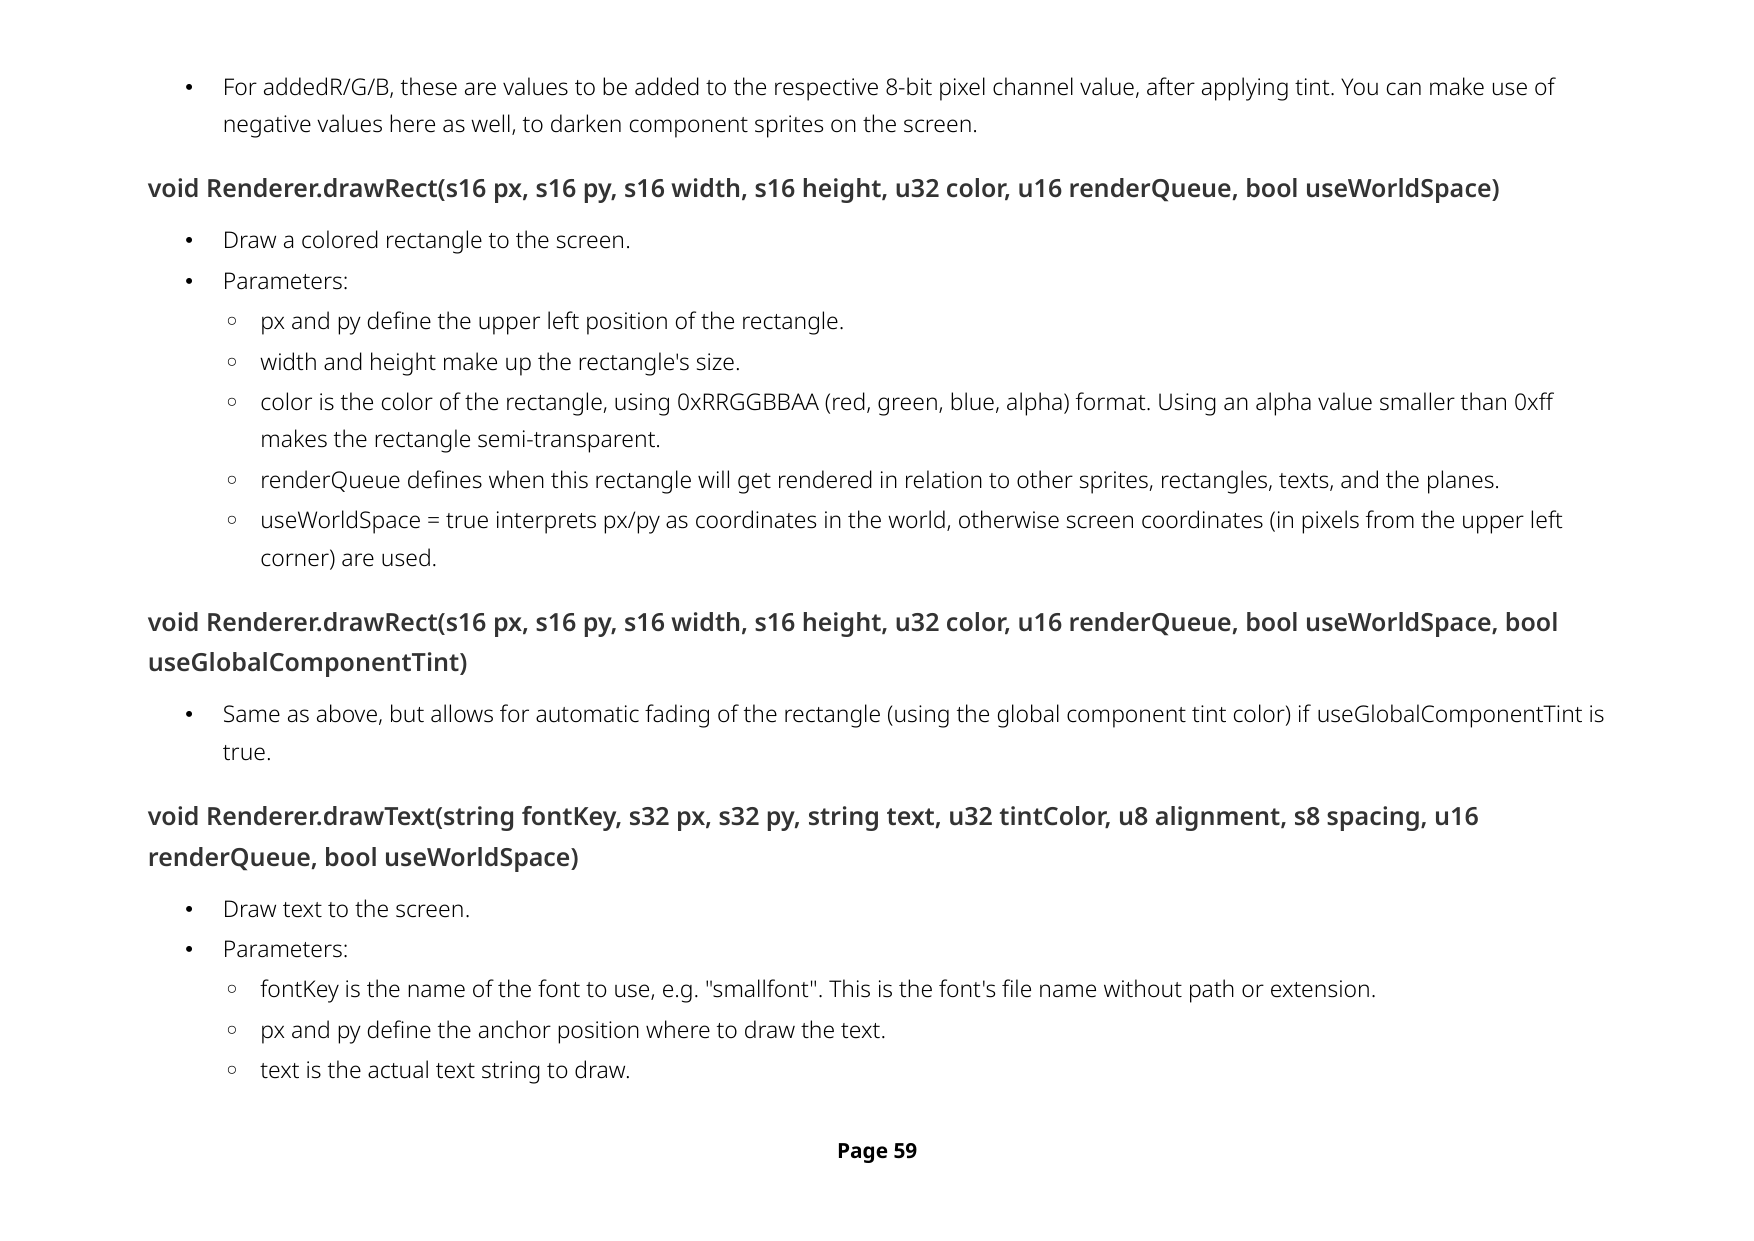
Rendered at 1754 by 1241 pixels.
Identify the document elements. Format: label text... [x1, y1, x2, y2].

list px and py define the upper left position of the rectangle. [223, 305, 1606, 336]
list Parameters: [185, 933, 1606, 964]
subtitle void Renderer.drawRect(s16 px, s16 py, s16 width, s16 height, u32 color, u16 renderQueue, bool useWorldSpace) [148, 171, 1606, 205]
list Parameters: [185, 264, 1606, 296]
list text is the actual text string to draw. [223, 1054, 1606, 1085]
list renderQueue defines when this rectangle will get rendered in relation to other sprites, rectangles, texts, and the planes. [223, 464, 1606, 495]
list Draw text to the screen. [185, 892, 1606, 924]
list For addedR/G/B, these are values to be added to the respective 8-bit pixel channel value, after applying tint. You can make use of negative values here as well, to darken component sprites on the screen. [185, 71, 1606, 139]
list Draw a colored rectangle to the screen. [185, 224, 1606, 255]
list px and py define the anchor position where to draw the text. [223, 1014, 1606, 1045]
subtitle void Renderer.drawText(string fontKey, s32 px, s32 py, string text, u32 tintColor, u8 alignment, s8 spacing, u16 renderQueue, bool useWorldSpace) [148, 798, 1606, 873]
list useWorldSpace = true interprets px/py as coordinates in the world, otherwise screen coordinates (in pixels from the upper left corner) are used. [223, 504, 1606, 573]
list fontKey is the name of the font to use, e.g. "smallfont". This is the font's file name without path or extension. [223, 973, 1606, 1004]
list width and height make up the rectangle's size. [223, 345, 1606, 377]
subtitle void Renderer.drawRect(s16 px, s16 py, s16 width, s16 height, u32 color, u16 renderQueue, bool useWorldSpace, bool useGlobalComponentTint) [148, 604, 1606, 679]
list Same as above, but allows for automatic fading of the rectangle (using the global component tint color) if useGlobalComponentTint is true. [185, 698, 1606, 767]
list color is the color of the rectangle, using 0xRRGGBBAA (red, green, blue, alpha) format. Using an alpha value smaller than 0xff makes the rectangle semi-transparent. [223, 386, 1606, 454]
